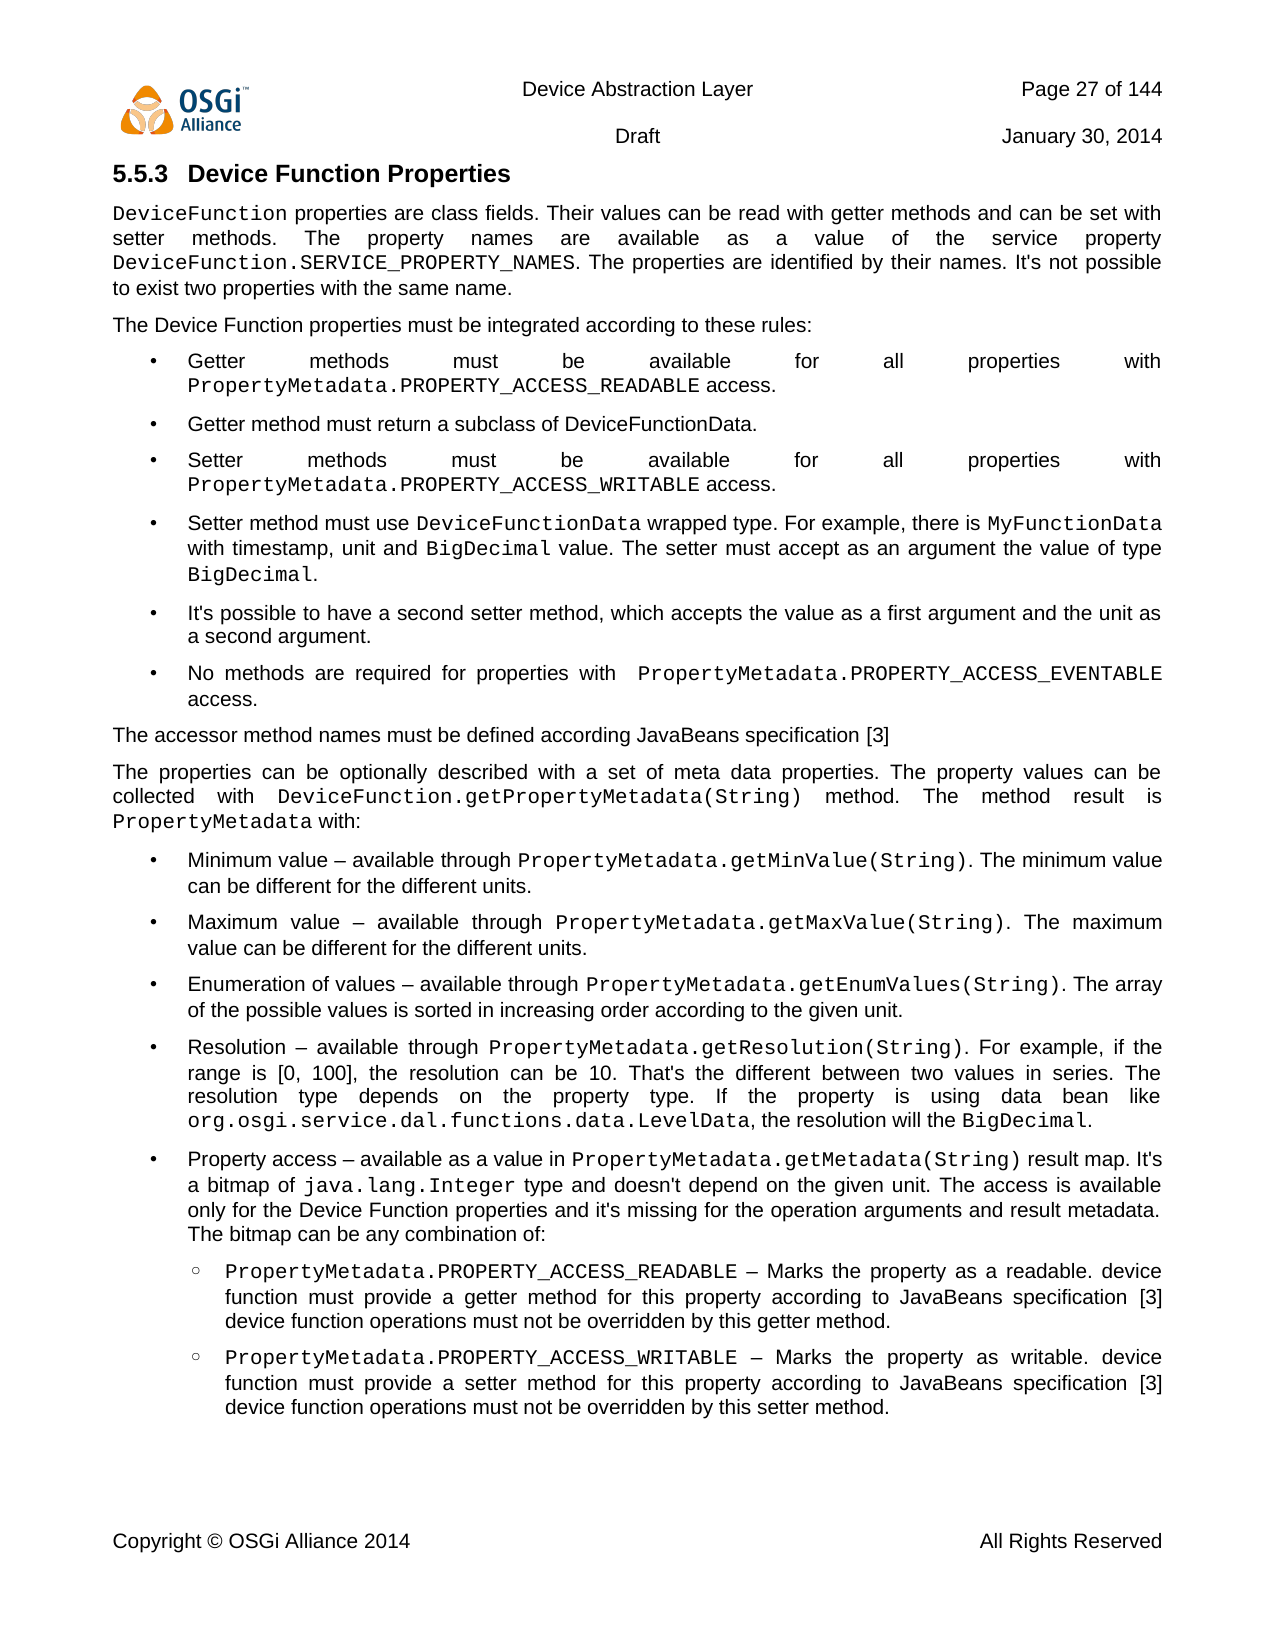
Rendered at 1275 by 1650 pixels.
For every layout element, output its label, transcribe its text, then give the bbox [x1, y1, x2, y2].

list Setter method must use DeviceFunctionData wrapped type. For example, there is MyFunctionData with timestamp, unit and BigDecimal value. The setter must accept as an argument the value of type BigDecimal. [150, 510, 1162, 588]
list Maximum value – available through PropertyMetadata.getMaxValue(String). The maximum value can be different for the different units. [150, 910, 1162, 960]
list Enumeration of values – available through PropertyMetadata.getEnumValues(String). The array of the possible values is sorted in increasing order according to the given unit. [150, 972, 1162, 1022]
list Minimum value – available through PropertyMetadata.getMinValue(String). The minimum value can be different for the different units. [150, 848, 1162, 897]
list It's possible to have a second setter method, which accepts the value as a first argument and the unit as a second argument. [150, 600, 1162, 648]
picture [113, 78, 257, 142]
subtitle Device Function Properties [112, 159, 1162, 188]
text DeviceFunction properties are class fields. Their values can be read with getter methods and can be set with setter methods. The property names are available as a value of the service property DeviceFunction.SERVICE_PROPERTY_NAMES. The properties are identified by their names. It's not possible to exist two properties with the same name. [112, 200, 1162, 300]
text The Device Function properties must be integrated according to these rules: [112, 312, 1162, 336]
text The accessor method names must be defined according JavaBeans specification [3]. [112, 723, 1162, 747]
list Resolution – available through PropertyMetadata.getResolution(String). For example, if the range is [0, 100], the resolution can be 10. That's the different between two values in series. The resolution type depends on the property type. If the property is using data bean like org.osgi.service.dal.functions.data.LevelData, the resolution will the BigDecimal. [150, 1034, 1162, 1134]
list Getter method must return a subclass of DeviceFunctionData. [150, 411, 1162, 435]
list Getter methods must be available for all properties with PropertyMetadata.PROPERTY_ACCESS_READABLE access. [150, 349, 1162, 399]
list Setter methods must be available for all properties with PropertyMetadata.PROPERTY_ACCESS_WRITABLE access. [150, 448, 1162, 498]
list PropertyMetadata.PROPERTY_ACCESS_READABLE – Marks the property as a readable. device function must provide a getter method for this property according to JavaBeans specification [3]. device function operations must not be overridden by this getter method. [187, 1259, 1162, 1332]
text The properties can be optionally described with a set of meta data properties. The property values can be collected with DeviceFunction.getPropertyMetadata(String) method. The method result is PropertyMetadata with: [112, 759, 1162, 835]
list Property access – available as a value in PropertyMetadata.getMetadata(String) result map. It's a bitmap of java.lang.Integer type and doesn't depend on the given unit. The access is available only for the Device Function properties and it's missing for the operation arguments and result metadata. The bitmap can be any combination of: [150, 1147, 1162, 1246]
list No methods are required for properties with PropertyMetadata.PROPERTY_ACCESS_EVENTABLE access. [150, 661, 1162, 711]
list PropertyMetadata.PROPERTY_ACCESS_WRITABLE – Marks the property as writable. device function must provide a setter method for this property according to JavaBeans specification [3]. device function operations must not be overridden by this setter method. [187, 1345, 1162, 1419]
